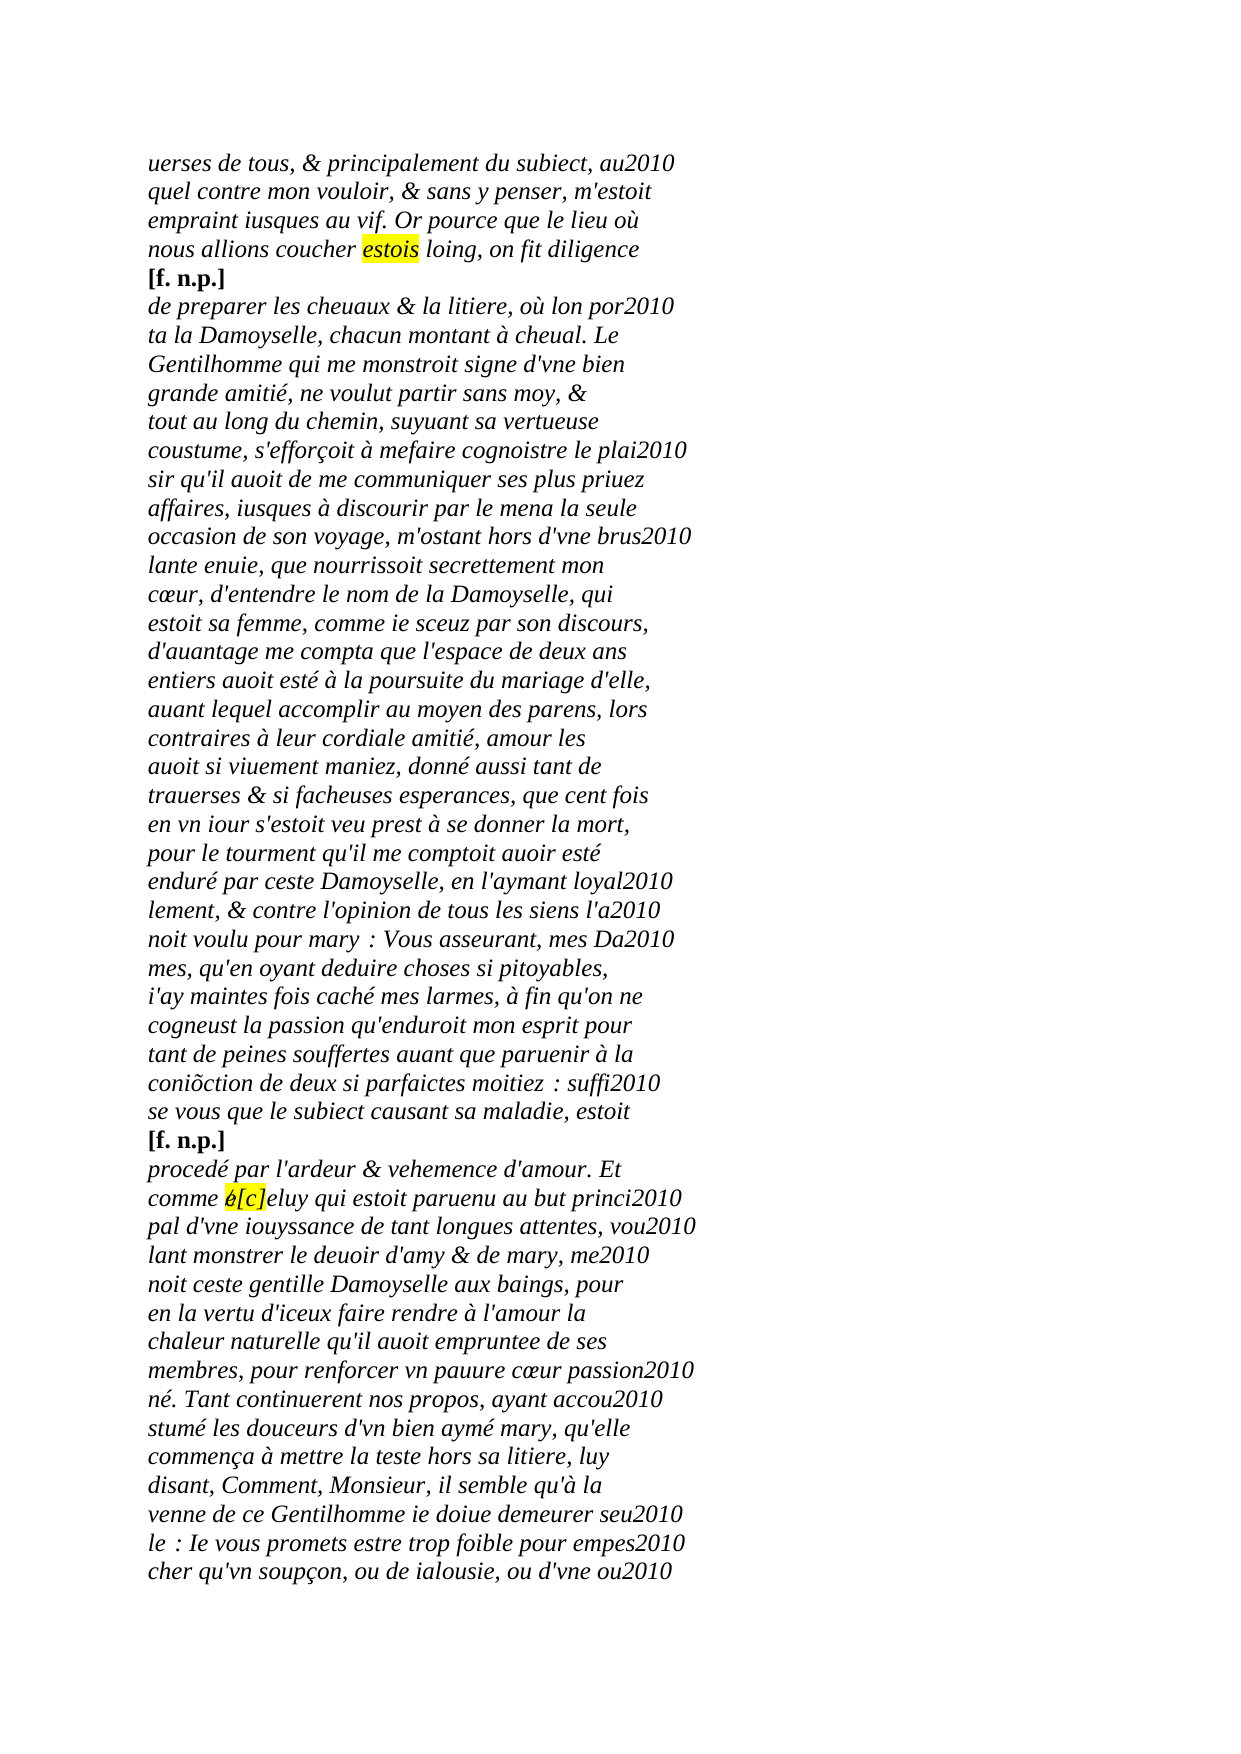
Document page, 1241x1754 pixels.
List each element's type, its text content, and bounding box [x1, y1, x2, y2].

text uerses de tous, & principalement du subiect, au2010 quel contre mon vouloir, & sans y penser, m'estoit empraint iusques au vif. Or pource que le lieu où nous allions coucher estois loing, on fit diligence [f. n.p.] de preparer les cheuaux & la litiere, où lon por2010 ta la Damoyselle, chacun montant à cheual. Le Gentilhomme qui me monstroit signe d'vne bien grande amitié, ne voulut partir sans moy, & tout au long du chemin, suyuant sa vertueuse coustume, s'efforçoit à mefaire cognoistre le plai2010 sir qu'il auoit de me communiquer ses plus priuez affaires, iusques à discourir par le mena la seule occasion de son voyage, m'ostant hors d'vne brus2010 lante enuie, que nourrissoit secrettement mon cœur, d'entendre le nom de la Damoyselle, qui estoit sa femme, comme ie sceuz par son discours, d'auantage me compta que l'espace de deux ans entiers auoit esté à la poursuite du mariage d'elle, auant lequel accomplir au moyen des parens, lors contraires à leur cordiale amitié, amour les auoit si viuement maniez, donné aussi tant de trauerses & si facheuses esperances, que cent fois en vn iour s'estoit veu prest à se donner la mort, pour le tourment qu'il me comptoit auoir esté enduré par ceste Damoyselle, en l'aymant loyal2010 lement, & contre l'opinion de tous les siens l'a2010 noit voulu pour mary : Vous asseurant, mes Da2010 mes, qu'en oyant deduire choses si pitoyables, i'ay maintes fois caché mes larmes, à fin qu'on ne cogneust la passion qu'enduroit mon esprit pour tant de peines souffertes auant que paruenir à la coniõction de deux si parfaictes moitiez : suffi2010 se vous que le subiect causant sa maladie, estoit [f. n.p.] procedé par l'ardeur & vehemence d'amour. Et comme e[c]eluy qui estoit paruenu au but princi2010 pal d'vne iouyssance de tant longues attentes, vou2010 lant monstrer le deuoir d'amy & de mary, me2010 noit ceste gentille Damoyselle aux baings, pour en la vertu d'iceux faire rendre à l'amour la chaleur naturelle qu'il auoit empruntee de ses membres, pour renforcer vn pauure cœur passion2010 né. Tant continuerent nos propos, ayant accou2010 stumé les douceurs d'vn bien aymé mary, qu'elle commença à mettre la teste hors sa litiere, luy disant, Comment, Monsieur, il semble qu'à la venne de ce Gentilhomme ie doiue demeurer seu2010 le : Ie vous promets estre trop foible pour empes2010 cher qu'vn soupçon, ou de ialousie, ou d'vne ou2010 [148, 148, 1093, 1585]
